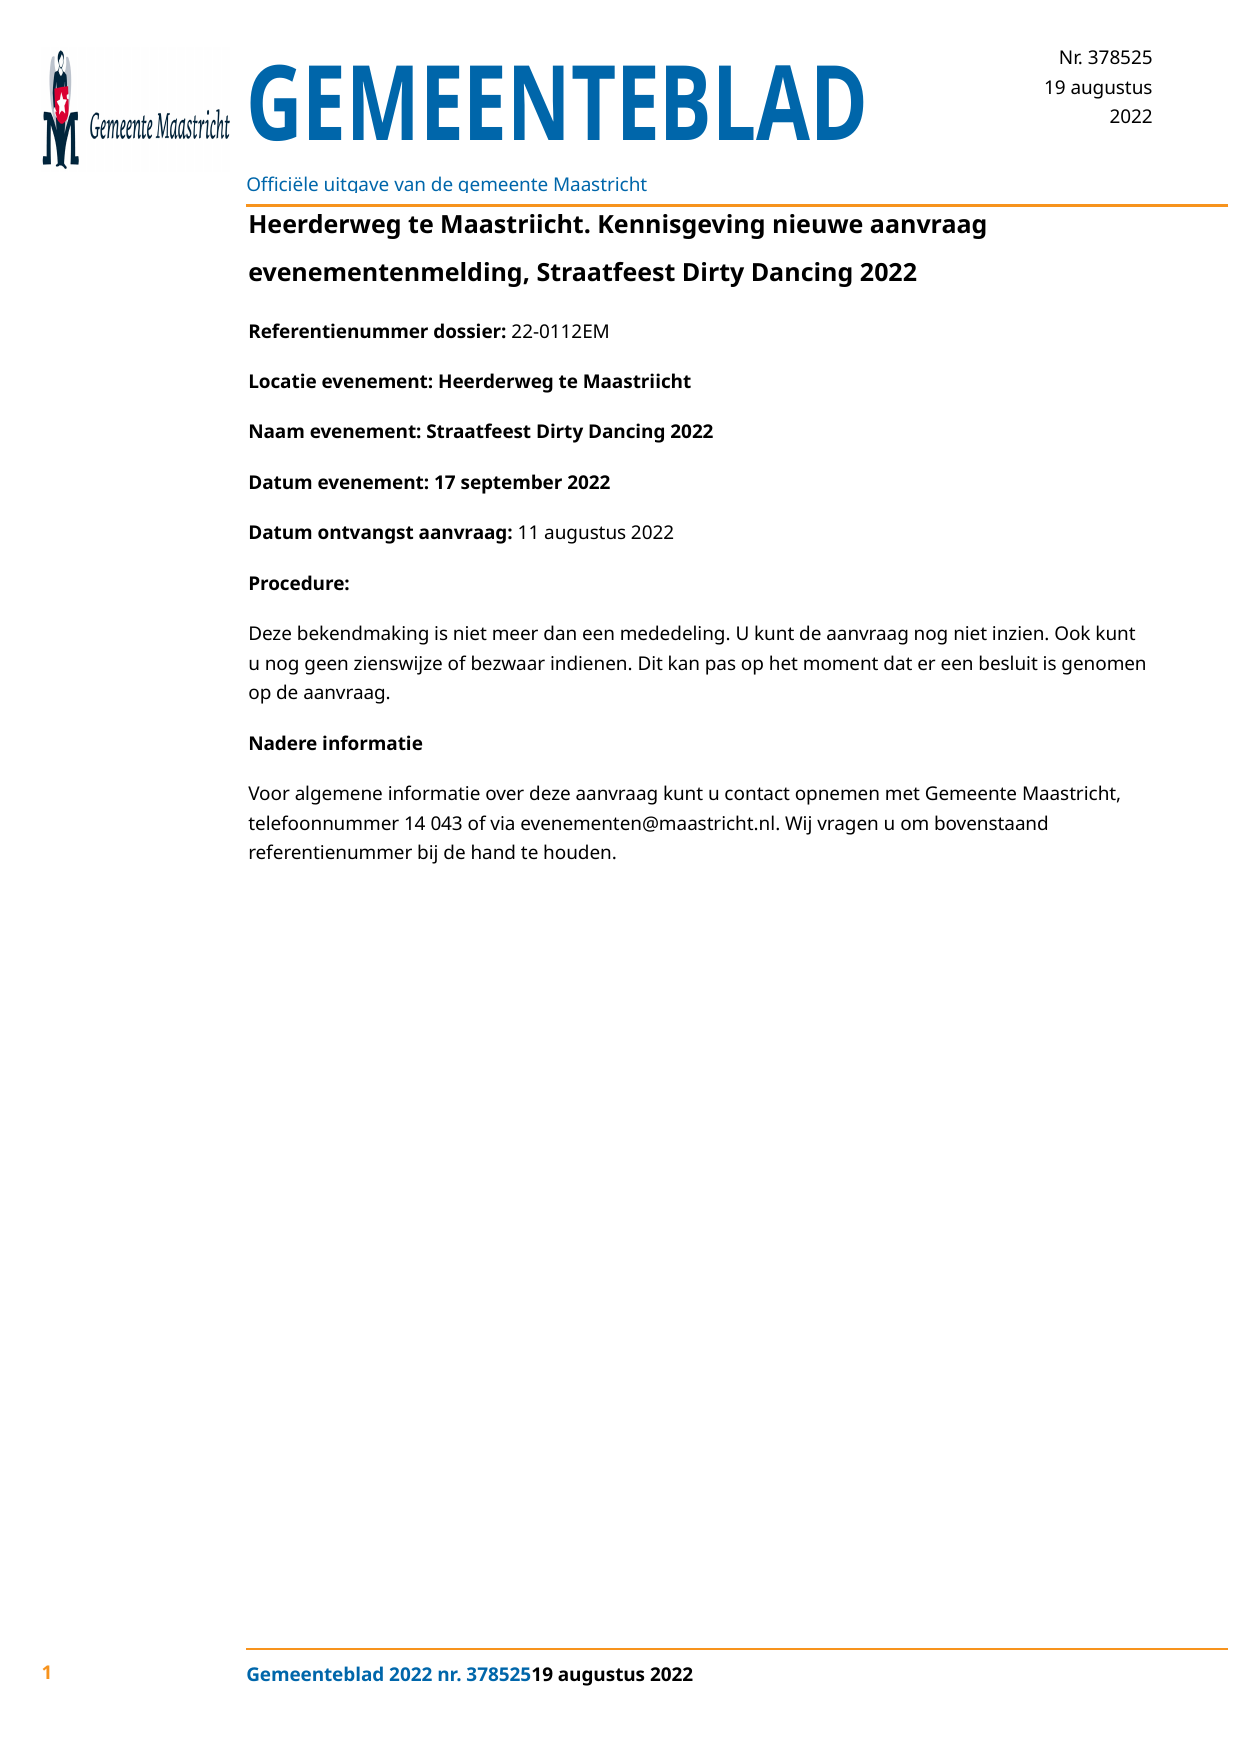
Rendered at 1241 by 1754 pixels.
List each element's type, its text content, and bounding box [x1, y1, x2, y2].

text Locatie evenement: Heerderweg te Maastriicht [248, 368, 1152, 394]
text Naam evenement: Straatfeest Dirty Dancing 2022 [248, 419, 1152, 444]
text Voor algemene informatie over deze aanvraag kunt u contact opnemen met Gemeente Maastricht, telefoonnummer 14 043 of via evenementen@maastricht.nl. Wij vragen u om bovenstaand referentienummer bij de hand te houden. [248, 780, 1152, 865]
text Deze bekendmaking is niet meer dan een mededeling. U kunt de aanvraag nog niet inzien. Ook kunt u nog geen zienswijze of bezwaar indienen. Dit kan pas op het moment dat er een besluit is genomen op de aanvraag. [248, 620, 1152, 705]
text Datum ontvangst aanvraag: 11 augustus 2022 [248, 519, 1152, 545]
text Procedure: [248, 570, 1152, 596]
text Datum evenement: 17 september 2022 [248, 469, 1152, 495]
picture [41, 47, 231, 172]
text Heerderweg te Maastriicht. Kennisgeving nieuwe aanvraag evenementenmelding, Straatfeest Dirty Dancing 2022 [248, 207, 1152, 288]
text Nadere informatie [248, 730, 1152, 756]
text Referentienummer dossier: 22-0112EM [248, 318, 1152, 344]
